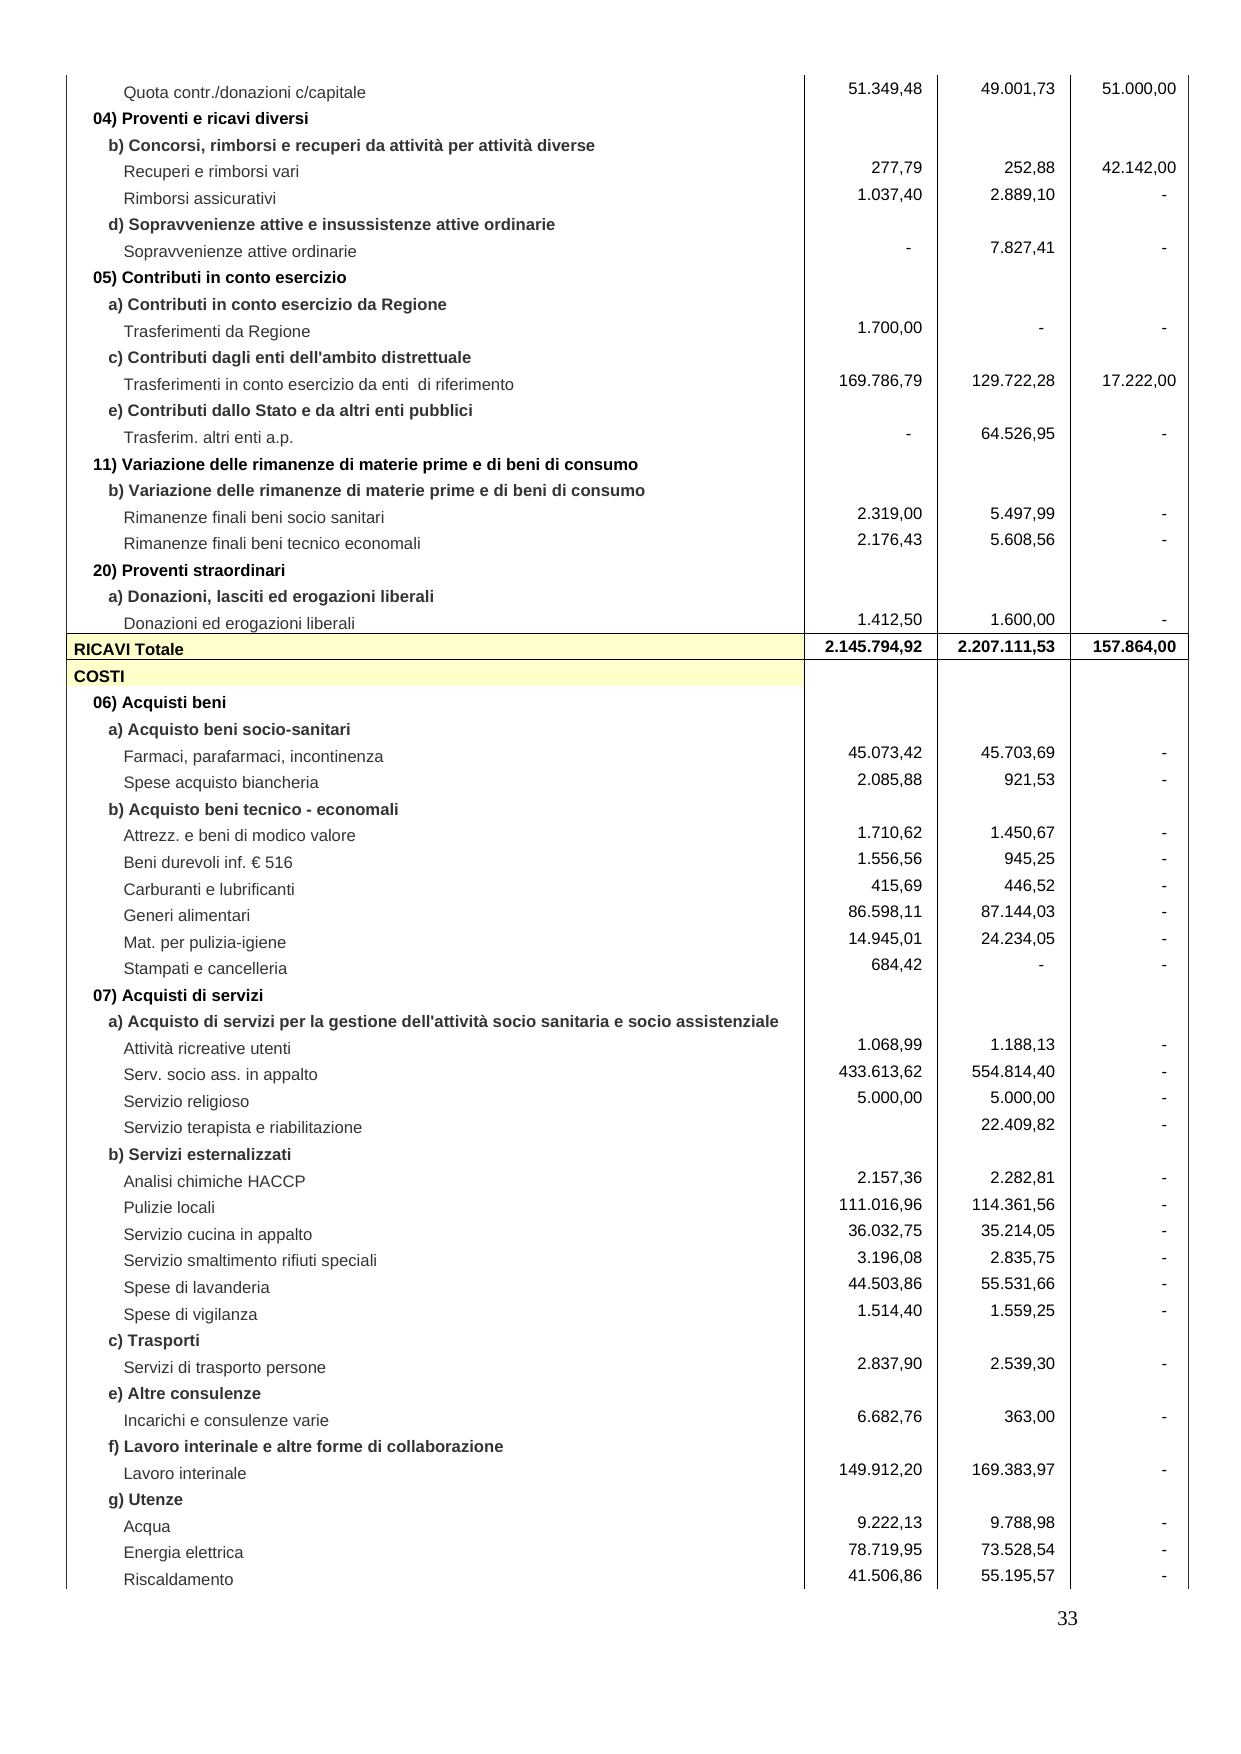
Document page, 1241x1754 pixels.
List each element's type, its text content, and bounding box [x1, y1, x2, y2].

table_cell [86, 314, 101, 341]
table_cell [938, 288, 1070, 314]
table_cell 277,79 [805, 155, 937, 181]
table_cell [67, 1164, 86, 1191]
table_cell - [1071, 1084, 1188, 1111]
table_cell [1071, 447, 1188, 473]
table_cell [86, 1403, 101, 1430]
table_cell [86, 1084, 101, 1111]
table_cell 24.234,05 [938, 925, 1070, 952]
table_cell Sopravvenienze attive ordinarie [116, 234, 804, 261]
table_cell [86, 766, 101, 792]
table_cell 07) Acquisti di servizi [86, 978, 804, 1005]
table_cell 04) Proventi e ricavi diversi [86, 102, 804, 128]
table_cell [86, 606, 101, 633]
table_cell - [1071, 420, 1188, 447]
table_cell 2.085,88 [805, 766, 937, 792]
table_cell [1071, 660, 1188, 686]
table_cell 6.682,76 [805, 1403, 937, 1430]
table_cell [86, 1270, 101, 1297]
table_cell 1.700,00 [805, 314, 937, 341]
table_cell 433.613,62 [805, 1058, 937, 1084]
table_cell [938, 1005, 1070, 1031]
table_cell [101, 1536, 116, 1562]
table_cell [101, 1403, 116, 1430]
table_cell [86, 845, 101, 872]
table_cell Mat. per pulizia-igiene [116, 925, 804, 952]
table_cell - [1071, 952, 1188, 978]
table_cell [101, 766, 116, 792]
table_cell [86, 580, 101, 606]
table_cell [86, 288, 101, 314]
table_cell [805, 792, 937, 819]
table_cell - [1071, 739, 1188, 766]
table_cell a) Contributi in conto esercizio da Regione [101, 288, 804, 314]
table_cell [101, 899, 116, 925]
table_cell [67, 341, 86, 367]
table_cell [67, 952, 86, 978]
table_cell [101, 1244, 116, 1270]
table_cell - [1071, 1111, 1188, 1137]
table_cell [67, 75, 86, 102]
table_cell [67, 1403, 86, 1430]
table_cell [938, 128, 1070, 155]
table_cell 114.361,56 [938, 1191, 1070, 1217]
table_cell Donazioni ed erogazioni liberali [116, 606, 804, 633]
table_cell 5.000,00 [805, 1084, 937, 1111]
table_cell [67, 606, 86, 633]
table_cell 14.945,01 [805, 925, 937, 952]
table_cell [67, 474, 86, 500]
table_cell [101, 606, 116, 633]
table_cell Carburanti e lubrificanti [116, 872, 804, 898]
table_cell [86, 1005, 101, 1031]
table_cell [101, 739, 116, 766]
table_cell [1071, 1377, 1188, 1403]
table_cell [86, 1244, 101, 1270]
table_cell [67, 314, 86, 341]
table_cell 363,00 [938, 1403, 1070, 1430]
table_cell [67, 1058, 86, 1084]
table_cell 20) Proventi straordinari [86, 553, 804, 580]
table_cell 2.157,36 [805, 1164, 937, 1191]
table_cell [86, 1536, 101, 1562]
table_cell 2.207.111,53 [938, 634, 1070, 659]
table_cell [67, 420, 86, 447]
table_cell [1071, 1430, 1188, 1456]
table_cell [67, 925, 86, 952]
table_cell Beni durevoli inf. € 516 [116, 845, 804, 872]
table_cell - [1071, 314, 1188, 341]
table_cell [67, 500, 86, 527]
table_cell 1.450,67 [938, 819, 1070, 845]
table_cell [1071, 580, 1188, 606]
table_cell [67, 978, 86, 1005]
table_cell Spese di vigilanza [116, 1297, 804, 1323]
table_cell 2.889,10 [938, 181, 1070, 208]
table_cell - [938, 952, 1070, 978]
table_cell [1071, 102, 1188, 128]
table_cell [805, 102, 937, 128]
table_cell 1.412,50 [805, 606, 937, 633]
table_cell - [1071, 1536, 1188, 1562]
table_cell [1071, 686, 1188, 712]
table_cell [67, 155, 86, 181]
table_cell 2.837,90 [805, 1350, 937, 1377]
table_cell [86, 474, 101, 500]
table_cell [67, 1138, 86, 1164]
table_cell [67, 367, 86, 394]
table_cell 05) Contributi in conto esercizio [86, 261, 804, 287]
table_cell c) Contributi dagli enti dell'ambito distrettuale [101, 341, 804, 367]
table_cell [805, 1430, 937, 1456]
table_cell 1.710,62 [805, 819, 937, 845]
table_cell [86, 1563, 101, 1589]
table_cell [101, 1191, 116, 1217]
table_cell 554.814,40 [938, 1058, 1070, 1084]
table_cell [805, 128, 937, 155]
table_cell - [1071, 766, 1188, 792]
table_cell [101, 500, 116, 527]
table_cell 2.145.794,92 [805, 634, 937, 659]
table_cell 22.409,82 [938, 1111, 1070, 1137]
table_cell [1071, 1005, 1188, 1031]
table_cell [67, 686, 86, 712]
table_cell - [1071, 845, 1188, 872]
table_cell [67, 1456, 86, 1483]
table_cell [805, 1324, 937, 1350]
table_cell [101, 420, 116, 447]
table_cell [67, 447, 86, 473]
table_cell [101, 1058, 116, 1084]
table_cell [67, 1031, 86, 1058]
table_cell [938, 1138, 1070, 1164]
table_cell 45.073,42 [805, 739, 937, 766]
table_cell [86, 925, 101, 952]
table_cell [938, 447, 1070, 473]
table_cell b) Servizi esternalizzati [101, 1138, 804, 1164]
table_cell - [805, 420, 937, 447]
table_cell [86, 1031, 101, 1058]
table_cell Generi alimentari [116, 899, 804, 925]
table_cell [67, 872, 86, 898]
table_cell [101, 1111, 116, 1137]
table_cell - [1071, 1509, 1188, 1536]
table_cell [805, 1138, 937, 1164]
table_cell [86, 234, 101, 261]
table_cell - [1071, 1456, 1188, 1483]
table_cell Pulizie locali [116, 1191, 804, 1217]
table_cell b) Acquisto beni tecnico - economali [101, 792, 804, 819]
table_cell [938, 474, 1070, 500]
table_cell [938, 713, 1070, 739]
table_cell - [1071, 1270, 1188, 1297]
table_cell 1.514,40 [805, 1297, 937, 1323]
table_cell Serv. socio ass. in appalto [116, 1058, 804, 1084]
table_cell [1071, 1324, 1188, 1350]
table_cell - [1071, 872, 1188, 898]
table_cell [1071, 713, 1188, 739]
table_cell 149.912,20 [805, 1456, 937, 1483]
table_cell - [1071, 1244, 1188, 1270]
table_cell 9.788,98 [938, 1509, 1070, 1536]
table_cell [101, 1084, 116, 1111]
table_cell [86, 1324, 101, 1350]
table_cell Servizio smaltimento rifiuti speciali [116, 1244, 804, 1270]
table_cell - [1071, 1164, 1188, 1191]
table_cell Analisi chimiche HACCP [116, 1164, 804, 1191]
table_cell [67, 845, 86, 872]
table_cell [938, 686, 1070, 712]
table_cell [86, 420, 101, 447]
table_cell [86, 819, 101, 845]
table_cell - [1071, 1031, 1188, 1058]
table_cell Attività ricreative utenti [116, 1031, 804, 1058]
table_cell 1.037,40 [805, 181, 937, 208]
table_cell 1.556,56 [805, 845, 937, 872]
table_cell [805, 713, 937, 739]
table_cell 111.016,96 [805, 1191, 937, 1217]
table_cell [1071, 208, 1188, 234]
table_cell [86, 208, 101, 234]
table_cell 446,52 [938, 872, 1070, 898]
table_cell [86, 792, 101, 819]
table_cell Servizio cucina in appalto [116, 1217, 804, 1244]
table_cell [805, 553, 937, 580]
table_cell [938, 1377, 1070, 1403]
table_cell 41.506,86 [805, 1563, 937, 1589]
table_cell [86, 872, 101, 898]
table_cell Farmaci, parafarmaci, incontinenza [116, 739, 804, 766]
table_cell Acqua [116, 1509, 804, 1536]
table_cell [101, 1297, 116, 1323]
table_cell 51.349,48 [805, 75, 937, 102]
table_cell [805, 580, 937, 606]
table_cell [101, 234, 116, 261]
table_cell [938, 208, 1070, 234]
table_cell [805, 660, 937, 686]
table_cell [67, 261, 86, 287]
table_cell [938, 261, 1070, 287]
table_cell [67, 128, 86, 155]
table_cell [805, 288, 937, 314]
table_cell b) Concorsi, rimborsi e recuperi da attività per attività diverse [101, 128, 804, 155]
table_cell [805, 1483, 937, 1509]
table_cell [101, 952, 116, 978]
table_cell [101, 1031, 116, 1058]
table_cell e) Altre consulenze [101, 1377, 804, 1403]
table_cell 45.703,69 [938, 739, 1070, 766]
table_cell [67, 1191, 86, 1217]
table_cell [101, 845, 116, 872]
table_cell 78.719,95 [805, 1536, 937, 1562]
table_cell 86.598,11 [805, 899, 937, 925]
table_cell [67, 1297, 86, 1323]
table_cell [101, 1456, 116, 1483]
table_cell [86, 1509, 101, 1536]
table_cell - [1071, 500, 1188, 527]
table_cell [67, 527, 86, 553]
table_cell 2.282,81 [938, 1164, 1070, 1191]
table_cell [938, 553, 1070, 580]
table_cell [101, 314, 116, 341]
table_cell [938, 580, 1070, 606]
table_cell 5.497,99 [938, 500, 1070, 527]
table_cell Spese di lavanderia [116, 1270, 804, 1297]
table_cell Rimborsi assicurativi [116, 181, 804, 208]
table_cell [1071, 341, 1188, 367]
table_cell [67, 792, 86, 819]
table_cell [1071, 288, 1188, 314]
table_cell [86, 1377, 101, 1403]
table_cell a) Acquisto di servizi per la gestione dell'attività socio sanitaria e socio assistenziale [101, 1005, 804, 1031]
table_cell 87.144,03 [938, 899, 1070, 925]
table_cell [1071, 792, 1188, 819]
table_cell [1071, 394, 1188, 420]
table_cell [67, 1244, 86, 1270]
table_cell f) Lavoro interinale e altre forme di collaborazione [101, 1430, 804, 1456]
table_cell - [805, 234, 937, 261]
table_cell [1071, 1138, 1188, 1164]
table_cell [67, 1217, 86, 1244]
table_cell [86, 128, 101, 155]
table_cell Attrezz. e beni di modico valore [116, 819, 804, 845]
table_cell [805, 394, 937, 420]
table_cell [67, 580, 86, 606]
table_cell [86, 1217, 101, 1244]
table_cell - [1071, 606, 1188, 633]
table_cell 2.176,43 [805, 527, 937, 553]
table_cell [67, 899, 86, 925]
table_cell Trasferimenti in conto esercizio da enti di riferimento [116, 367, 804, 394]
table_cell 169.383,97 [938, 1456, 1070, 1483]
table_cell [67, 288, 86, 314]
table_cell Trasferimenti da Regione [116, 314, 804, 341]
table_cell [101, 819, 116, 845]
table_cell [101, 1270, 116, 1297]
table_cell [101, 181, 116, 208]
table_cell [86, 527, 101, 553]
table_cell 55.195,57 [938, 1563, 1070, 1589]
table_cell c) Trasporti [101, 1324, 804, 1350]
table_cell Lavoro interinale [116, 1456, 804, 1483]
table_cell [67, 1509, 86, 1536]
table_cell 51.000,00 [1071, 75, 1188, 102]
table_cell 44.503,86 [805, 1270, 937, 1297]
table_cell [86, 1430, 101, 1456]
table_cell [101, 367, 116, 394]
table_cell [805, 978, 937, 1005]
table_cell [67, 1377, 86, 1403]
table_cell [67, 1084, 86, 1111]
table_cell [86, 1456, 101, 1483]
table_cell [86, 1350, 101, 1377]
table_cell 1.600,00 [938, 606, 1070, 633]
table_cell [101, 925, 116, 952]
table_cell [67, 1270, 86, 1297]
table_cell - [1071, 1563, 1188, 1589]
table_cell b) Variazione delle rimanenze di materie prime e di beni di consumo [101, 474, 804, 500]
table_cell 42.142,00 [1071, 155, 1188, 181]
table_cell [938, 1483, 1070, 1509]
table_cell Incarichi e consulenze varie [116, 1403, 804, 1430]
table_cell [805, 447, 937, 473]
table_cell 252,88 [938, 155, 1070, 181]
table_cell 157.864,00 [1071, 634, 1188, 659]
table_cell [1071, 1483, 1188, 1509]
table_cell [101, 527, 116, 553]
table_cell [805, 1377, 937, 1403]
table_cell - [1071, 181, 1188, 208]
table_cell [67, 208, 86, 234]
table_cell - [1071, 819, 1188, 845]
table_cell Recuperi e rimborsi vari [116, 155, 804, 181]
table_cell 11) Variazione delle rimanenze di materie prime e di beni di consumo [86, 447, 804, 473]
table_cell - [1071, 1191, 1188, 1217]
table_cell Servizio religioso [116, 1084, 804, 1111]
table_cell [1071, 978, 1188, 1005]
table_cell [1071, 553, 1188, 580]
table_cell [101, 155, 116, 181]
table_cell Stampati e cancelleria [116, 952, 804, 978]
table_cell [86, 367, 101, 394]
table_cell [101, 1217, 116, 1244]
table_cell [938, 660, 1070, 686]
table_cell [86, 394, 101, 420]
table_cell 1.559,25 [938, 1297, 1070, 1323]
table_cell Energia elettrica [116, 1536, 804, 1562]
table_cell [805, 261, 937, 287]
table_cell COSTI [67, 660, 804, 686]
table_cell 73.528,54 [938, 1536, 1070, 1562]
table_cell [67, 1563, 86, 1589]
table_cell [86, 899, 101, 925]
table_cell 684,42 [805, 952, 937, 978]
table_cell [1071, 474, 1188, 500]
table_cell - [1071, 1217, 1188, 1244]
table_cell 921,53 [938, 766, 1070, 792]
table_cell Quota contr./donazioni c/capitale [116, 75, 804, 102]
table_cell [101, 75, 116, 102]
table_cell [67, 1111, 86, 1137]
table_cell Servizio terapista e riabilitazione [116, 1111, 804, 1137]
table_cell d) Sopravvenienze attive e insussistenze attive ordinarie [101, 208, 804, 234]
table_cell [86, 1297, 101, 1323]
table_cell [86, 1138, 101, 1164]
table_cell 129.722,28 [938, 367, 1070, 394]
table_cell 17.222,00 [1071, 367, 1188, 394]
table_cell [86, 500, 101, 527]
table_cell [86, 1164, 101, 1191]
table_cell [101, 1350, 116, 1377]
table_cell [86, 1483, 101, 1509]
table_cell 7.827,41 [938, 234, 1070, 261]
table_cell [67, 1350, 86, 1377]
table_cell [86, 1191, 101, 1217]
table_cell [805, 686, 937, 712]
table_cell [86, 713, 101, 739]
table_cell [86, 952, 101, 978]
table_cell [67, 713, 86, 739]
table_cell - [1071, 1058, 1188, 1084]
table_cell [67, 1536, 86, 1562]
table_cell [805, 208, 937, 234]
table_cell 2.319,00 [805, 500, 937, 527]
table_cell RICAVI Totale [67, 634, 804, 659]
table_cell a) Acquisto beni socio-sanitari [101, 713, 804, 739]
table_cell [938, 102, 1070, 128]
table_cell 169.786,79 [805, 367, 937, 394]
table_cell g) Utenze [101, 1483, 804, 1509]
table_cell [67, 234, 86, 261]
table_cell Riscaldamento [116, 1563, 804, 1589]
table_cell 9.222,13 [805, 1509, 937, 1536]
table_cell 55.531,66 [938, 1270, 1070, 1297]
table_cell - [1071, 234, 1188, 261]
table_cell [805, 1005, 937, 1031]
table_cell 1.068,99 [805, 1031, 937, 1058]
table_cell Rimanenze finali beni socio sanitari [116, 500, 804, 527]
table_cell [67, 394, 86, 420]
table_cell 1.188,13 [938, 1031, 1070, 1058]
table_cell [1071, 261, 1188, 287]
table_cell 945,25 [938, 845, 1070, 872]
table_cell 5.608,56 [938, 527, 1070, 553]
table_cell [101, 872, 116, 898]
table_cell [67, 1430, 86, 1456]
table_cell [86, 1111, 101, 1137]
table_cell - [1071, 925, 1188, 952]
table_cell - [1071, 1297, 1188, 1323]
table_cell a) Donazioni, lasciti ed erogazioni liberali [101, 580, 804, 606]
table_cell [67, 553, 86, 580]
table_cell 36.032,75 [805, 1217, 937, 1244]
table_cell 64.526,95 [938, 420, 1070, 447]
table_cell [67, 1324, 86, 1350]
table_cell [86, 155, 101, 181]
table_cell [938, 978, 1070, 1005]
table_cell [86, 739, 101, 766]
table_cell - [938, 314, 1070, 341]
table_cell [67, 181, 86, 208]
table_cell - [1071, 527, 1188, 553]
table_cell Spese acquisto biancheria [116, 766, 804, 792]
table_cell [101, 1164, 116, 1191]
table_cell Servizi di trasporto persone [116, 1350, 804, 1377]
table_cell [938, 1324, 1070, 1350]
table_cell [86, 75, 101, 102]
table_cell Rimanenze finali beni tecnico economali [116, 527, 804, 553]
table_cell [86, 341, 101, 367]
table_cell [101, 1563, 116, 1589]
table_cell - [1071, 899, 1188, 925]
table_cell 35.214,05 [938, 1217, 1070, 1244]
table_cell - [1071, 1350, 1188, 1377]
table_cell [67, 819, 86, 845]
table_cell [67, 766, 86, 792]
table_cell [101, 1509, 116, 1536]
table_cell [67, 739, 86, 766]
table_cell 06) Acquisti beni [86, 686, 804, 712]
table_cell [805, 341, 937, 367]
table_cell 415,69 [805, 872, 937, 898]
table_cell 5.000,00 [938, 1084, 1070, 1111]
table_cell Trasferim. altri enti a.p. [116, 420, 804, 447]
table_cell [67, 102, 86, 128]
table_cell 49.001,73 [938, 75, 1070, 102]
table_cell e) Contributi dallo Stato e da altri enti pubblici [101, 394, 804, 420]
table_cell [938, 792, 1070, 819]
table_cell - [1071, 1403, 1188, 1430]
table_cell [1071, 128, 1188, 155]
table_cell [938, 1430, 1070, 1456]
table_cell 3.196,08 [805, 1244, 937, 1270]
table_cell [86, 1058, 101, 1084]
table_cell [805, 474, 937, 500]
table_cell [805, 1111, 937, 1137]
table_cell [938, 394, 1070, 420]
table_cell [67, 1005, 86, 1031]
table_cell 2.835,75 [938, 1244, 1070, 1270]
table_cell 2.539,30 [938, 1350, 1070, 1377]
table_cell [67, 1483, 86, 1509]
table_cell [938, 341, 1070, 367]
table_cell [86, 181, 101, 208]
